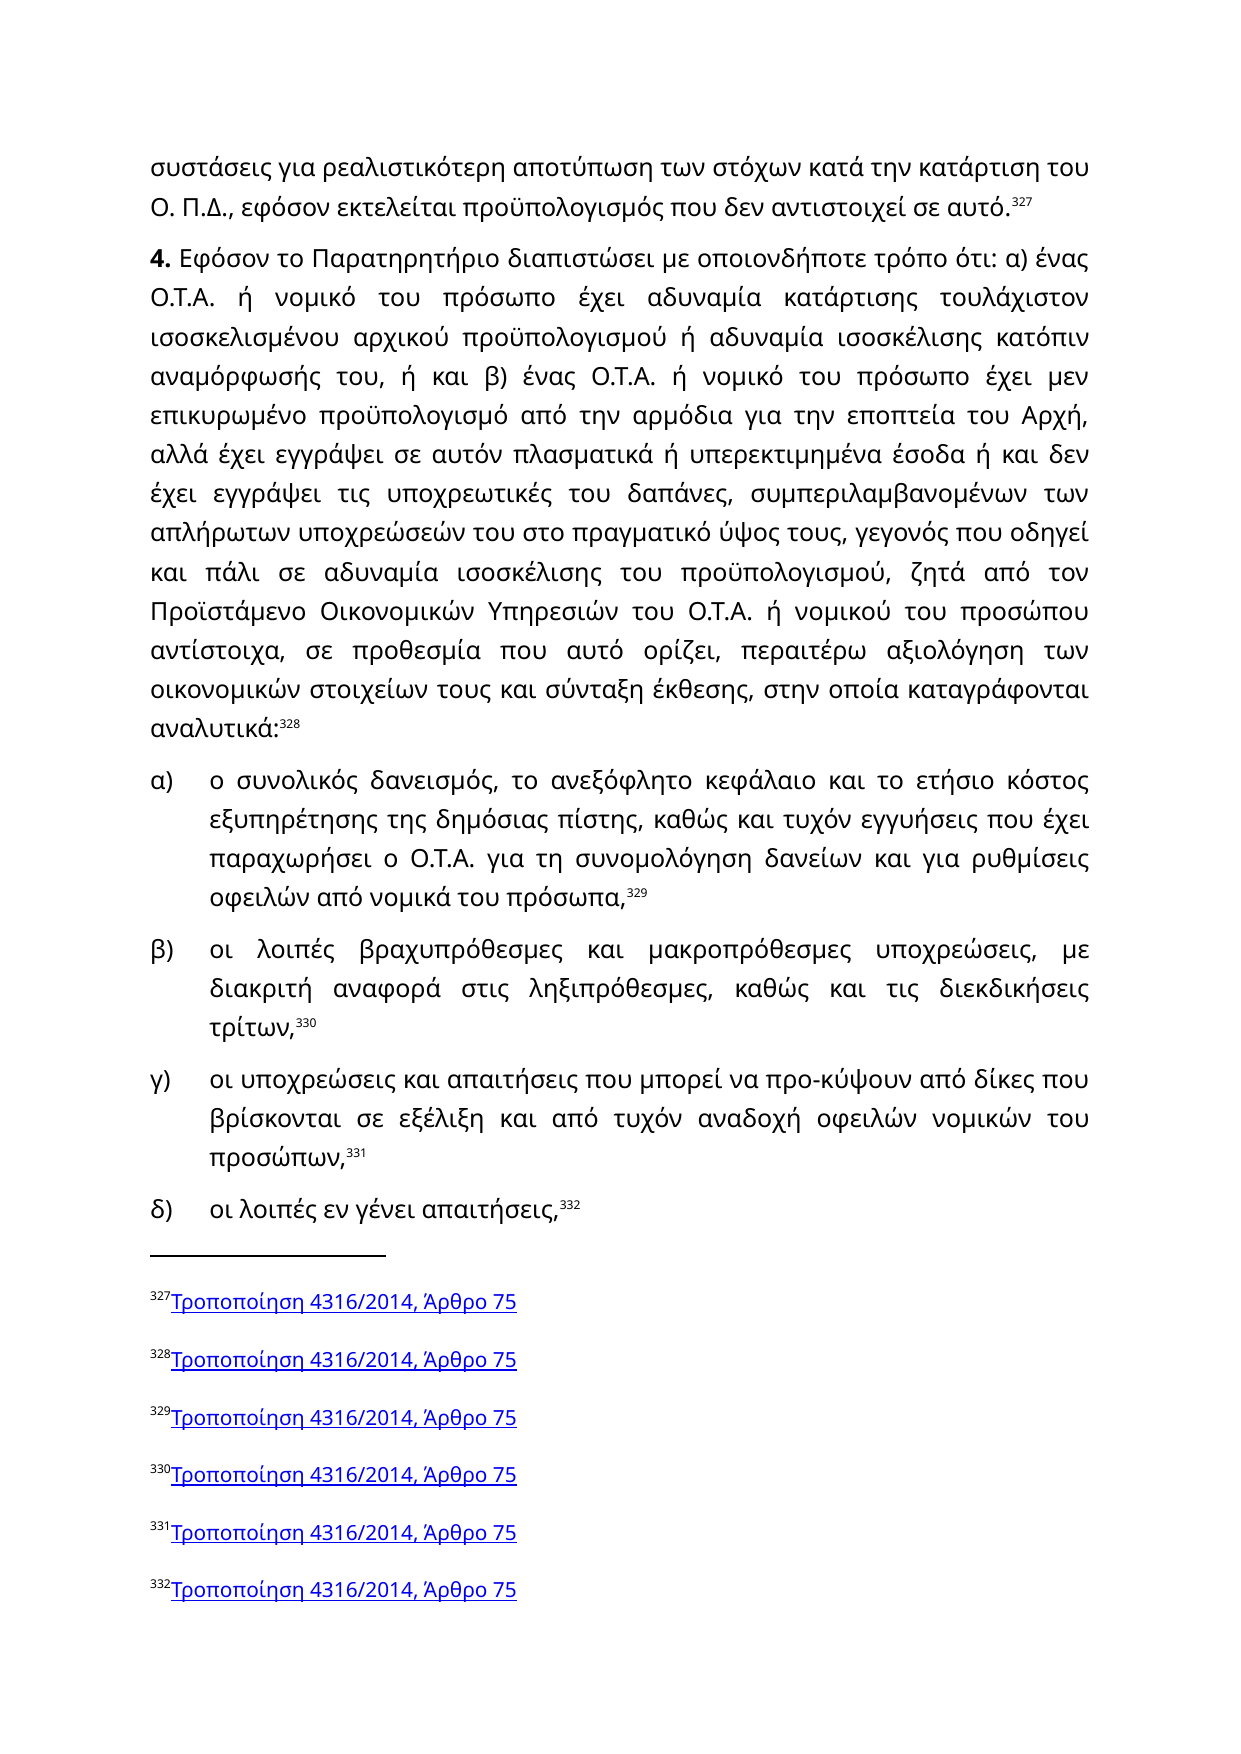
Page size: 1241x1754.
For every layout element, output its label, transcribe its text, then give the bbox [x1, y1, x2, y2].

list γ) οι υποχρεώσεις και απαιτήσεις που μπορεί να προ-κύψουν από δίκες που βρίσκονται σε εξέλιξη και από τυχόν αναδοχή οφειλών νομικών του προσώπων, [150, 1062, 1090, 1174]
list δ) οι λοιπές εν γένει απαιτήσεις, [150, 1192, 1090, 1226]
text Τροποποίηση 4316/2014, Άρθρο 75 [150, 1403, 1090, 1431]
text Τροποποίηση 4316/2014, Άρθρο 75 [150, 1345, 1090, 1373]
text Τροποποίηση 4316/2014, Άρθρο 75 [150, 1460, 1090, 1489]
text Τροποποίηση 4316/2014, Άρθρο 75 [150, 1287, 1090, 1316]
list β) οι λοιπές βραχυπρόθεσμες και μακροπρόθεσμες υποχρεώσεις, με διακριτή αναφορά στις ληξιπρόθεσμες, καθώς και τις διεκδικήσεις τρίτων, [150, 932, 1090, 1044]
text 4. Εφόσον το Παρατηρητήριο διαπιστώσει με οποιονδήποτε τρόπο ότι: α) ένας Ο.Τ.Α. ή νομικό του πρόσωπο έχει αδυναμία κατάρτισης τουλάχιστον ισοσκελισμένου αρχικού προϋπολογισμού ή αδυναμία ισοσκέλισης κατόπιν αναμόρφωσής του, ή και β) ένας Ο.Τ.Α. ή νομικό του πρόσωπο έχει μεν επικυρωμένο προϋπολογισμό από την αρμόδια για την εποπτεία του Αρχή, αλλά έχει εγγράψει σε αυτόν πλασματικά ή υπερεκτιμημένα έσοδα ή και δεν έχει εγγράψει τις υποχρεωτικές του δαπάνες, συμπεριλαμβανομένων των απλήρωτων υποχρεώσεών του στο πραγματικό ύψος τους, γεγονός που οδηγεί και πάλι σε αδυναμία ισοσκέλισης του προϋπολογισμού, ζητά από τον Προϊστάμενο Οικονομικών Υπηρεσιών του Ο.Τ.Α. ή νομικού του προσώπου αντίστοιχα, σε προθεσμία που αυτό ορίζει, περαιτέρω αξιολόγηση των οικονομικών στοιχείων τους και σύνταξη έκθεσης, στην οποία καταγράφονται αναλυτικά: [150, 241, 1090, 745]
text Τροποποίηση 4316/2014, Άρθρο 75 [150, 1576, 1090, 1604]
list α) ο συνολικός δανεισμός, το ανεξόφλητο κεφάλαιο και το ετήσιο κόστος εξυπηρέτησης της δημόσιας πίστης, καθώς και τυχόν εγγυήσεις που έχει παραχωρήσει ο Ο.Τ.Α. για τη συνομολόγηση δανείων και για ρυθμίσεις οφειλών από νομικά του πρόσωπα, [150, 762, 1090, 914]
text Τροποποίηση 4316/2014, Άρθρο 75 [150, 1518, 1090, 1546]
text συστάσεις για ρεαλιστικότερη αποτύπωση των στόχων κατά την κατάρτιση του Ο. Π.Δ., εφόσον εκτελείται προϋπολογισμός που δεν αντιστοιχεί σε αυτό. [150, 150, 1090, 223]
